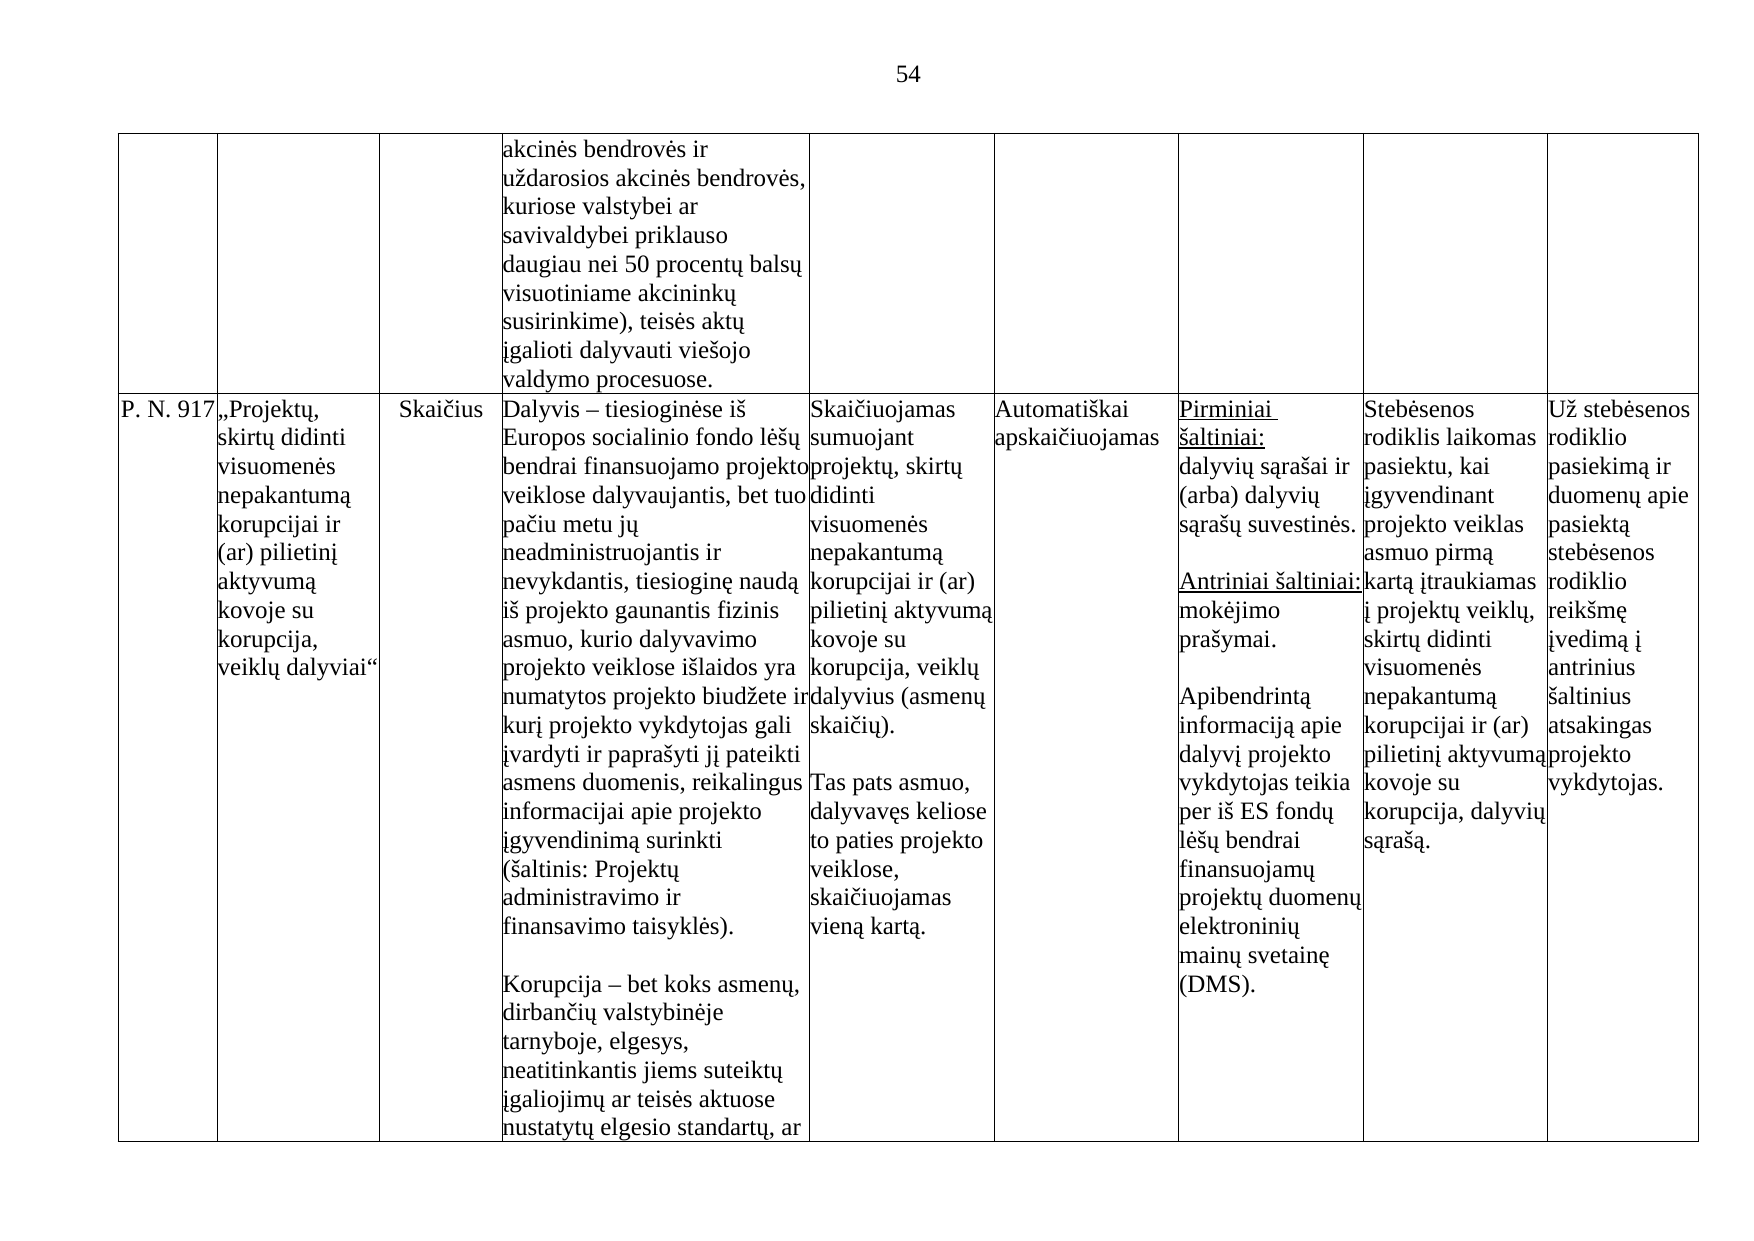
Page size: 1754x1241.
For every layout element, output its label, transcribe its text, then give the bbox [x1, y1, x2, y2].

table_cell [1179, 134, 1363, 393]
table_cell [119, 134, 217, 393]
table_cell [810, 134, 994, 393]
table_cell [380, 134, 502, 393]
table_cell Automatiškai apskaičiuojamas [995, 394, 1178, 1141]
table_cell Skaičiuojamas sumuojant projektų, skirtų didinti visuomenės nepakantumą korupcijai ir (ar) pilietinį aktyvumą kovoje su korupcija, veiklų dalyvius (asmenų skaičių). Tas pats asmuo, dalyvavęs keliose to paties projekto veiklose, skaičiuojamas vieną kartą. [810, 394, 994, 1141]
table_cell „Projektų, skirtų didinti visuomenės nepakantumą korupcijai ir (ar) pilietinį aktyvumą kovoje su korupcija, veiklų dalyviai“ [218, 394, 379, 1141]
table_cell Dalyvis – tiesioginėse iš Europos socialinio fondo lėšų bendrai finansuojamo projekto veiklose dalyvaujantis, bet tuo pačiu metu jų neadministruojantis ir nevykdantis, tiesioginę naudą iš projekto gaunantis fizinis asmuo, kurio dalyvavimo projekto veiklose išlaidos yra numatytos projekto biudžete ir kurį projekto vykdytojas gali įvardyti ir paprašyti jį pateikti asmens duomenis, reikalingus informacijai apie projekto įgyvendinimą surinkti (šaltinis: Projektų administravimo ir finansavimo taisyklės). Korupcija – bet koks asmenų, dirbančių valstybinėje tarnyboje, elgesys, neatitinkantis jiems suteiktų įgaliojimų ar teisės aktuose nustatytų elgesio standartų, ar [503, 394, 809, 1141]
table_cell [218, 134, 379, 393]
table_cell [1364, 134, 1547, 393]
table_cell akcinės bendrovės ir uždarosios akcinės bendrovės, kuriose valstybei ar savivaldybei priklauso daugiau nei 50 procentų balsų visuotiniame akcininkų susirinkime), teisės aktų įgalioti dalyvauti viešojo valdymo procesuose. [503, 134, 809, 393]
table_cell Už stebėsenos rodiklio pasiekimą ir duomenų apie pasiektą stebėsenos rodiklio reikšmę įvedimą į antrinius šaltinius atsakingas projekto vykdytojas. [1548, 394, 1698, 1141]
table_cell Stebėsenos rodiklis laikomas pasiektu, kai įgyvendinant projekto veiklas asmuo pirmą kartą įtraukiamas į projektų veiklų, skirtų didinti visuomenės nepakantumą korupcijai ir (ar) pilietinį aktyvumą kovoje su korupcija, dalyvių sąrašą. [1364, 394, 1547, 1141]
table_cell Skaičius [380, 394, 502, 1141]
table_cell [995, 134, 1178, 393]
table_cell P. N. 917 [119, 394, 217, 1141]
table_cell [1548, 134, 1698, 393]
table_cell Pirminiai šaltiniai: dalyvių sąrašai ir (arba) dalyvių sąrašų suvestinės. Antriniai šaltiniai: mokėjimo prašymai. Apibendrintą informaciją apie dalyvį projekto vykdytojas teikia per iš ES fondų lėšų bendrai finansuojamų projektų duomenų elektroninių mainų svetainę (DMS). [1179, 394, 1363, 1141]
